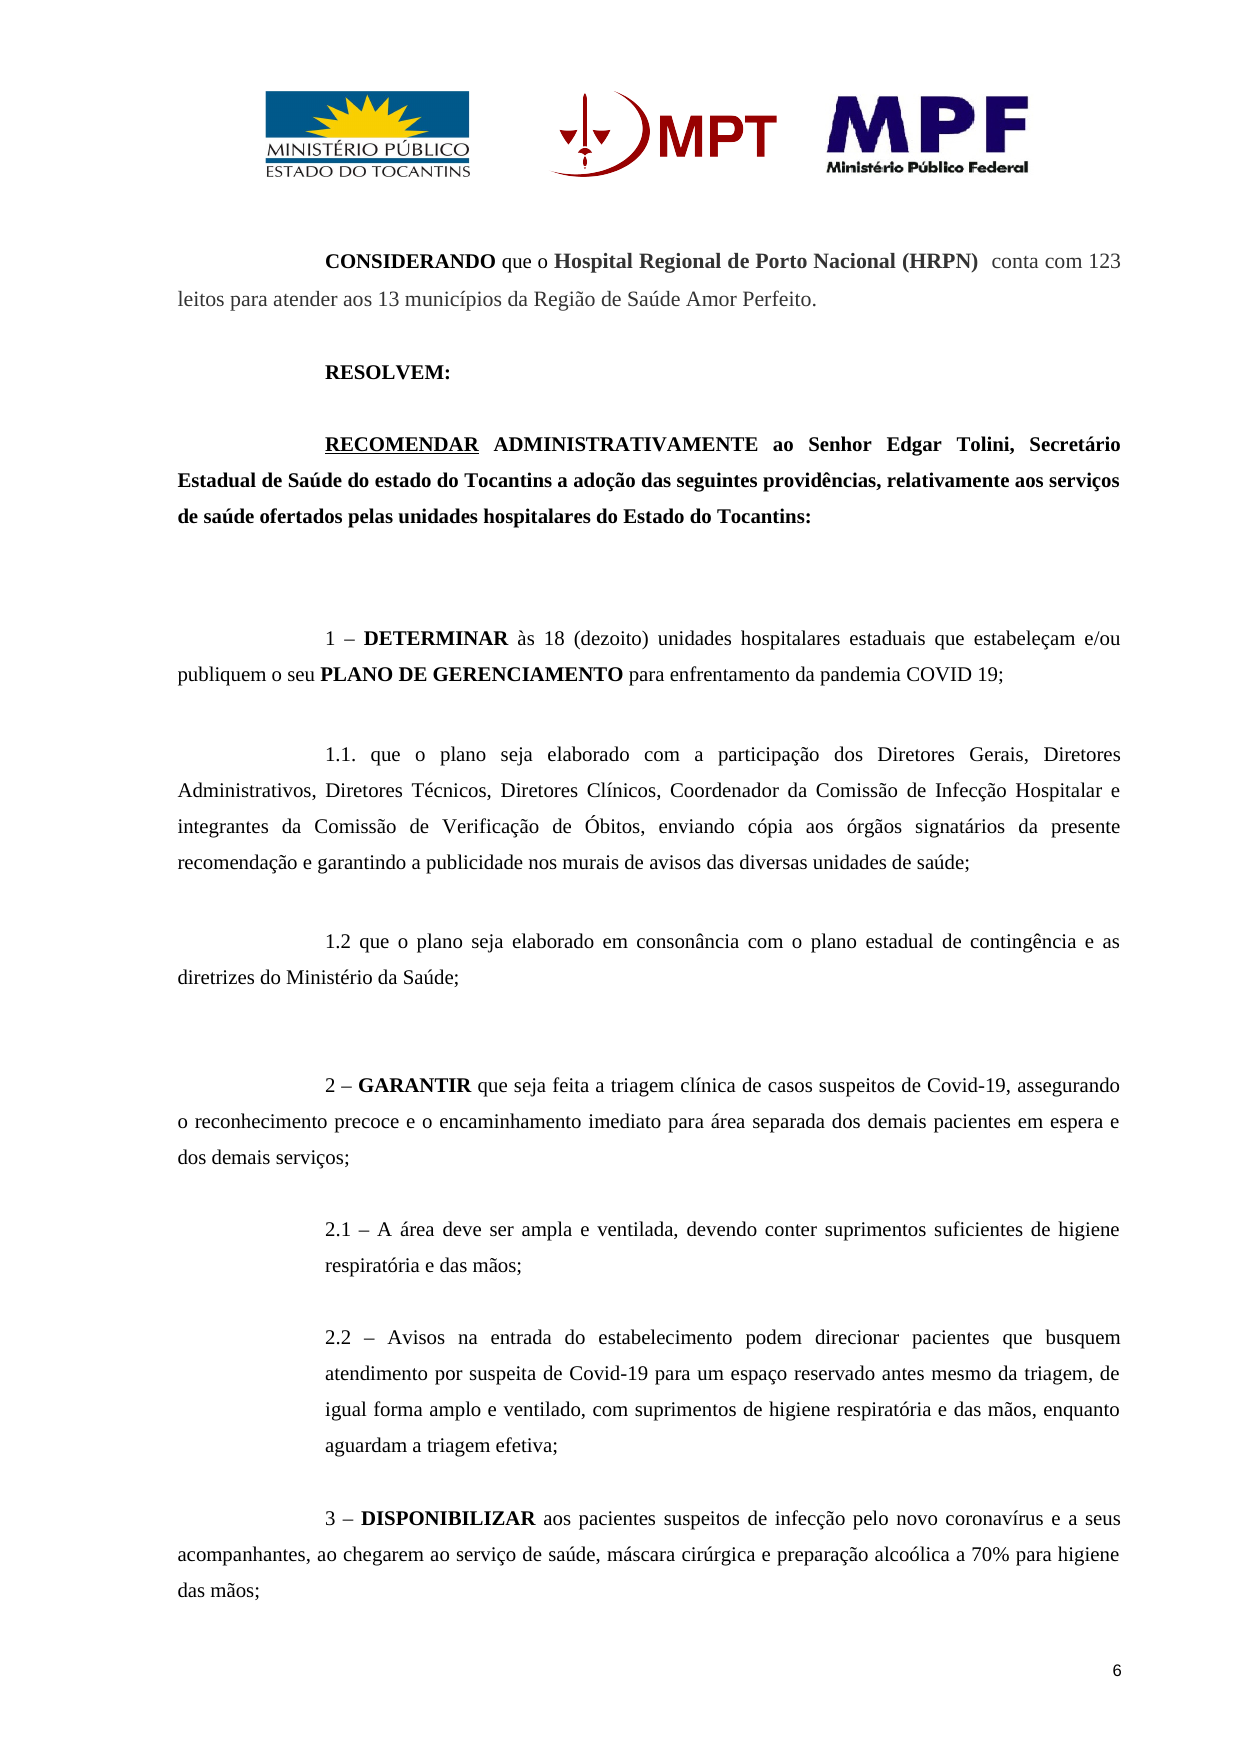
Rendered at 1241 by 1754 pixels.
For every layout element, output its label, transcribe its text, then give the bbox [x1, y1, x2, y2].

text 2.2 – Avisos na entrada do estabelecimento podem direcionar pacientes que busquem atendimento por suspeita de Covid-19 para um espaço reservado antes mesmo da triagem, de igual forma amplo e ventilado, com suprimentos de higiene respiratória e das mãos, enquanto aguardam a triagem efetiva; [325, 1325, 1121, 1457]
text 1.2 que o plano seja elaborado em consonância com o plano estadual de contingência e as diretrizes do Ministério da Saúde; [177, 929, 1121, 989]
text 1.1. que o plano seja elaborado com a participação dos Diretores Gerais, Diretores Administrativos, Diretores Técnicos, Diretores Clínicos, Coordenador da Comissão de Infecção Hospitalar e integrantes da Comissão de Verificação de Óbitos, enviando cópia aos órgãos signatários da presente recomendação e garantindo a publicidade nos murais de avisos das diversas unidades de saúde; [177, 741, 1121, 874]
text CONSIDERANDO que o Hospital Regional de Porto Nacional (HRPN) conta com 123 leitos para atender aos 13 municípios da Região de Saúde Amor Perfeito. [177, 248, 1121, 311]
text 2.1 – A área deve ser ampla e ventilada, devendo conter suprimentos suficientes de higiene respiratória e das mãos; [325, 1217, 1121, 1277]
picture [265, 91, 470, 177]
text 2 – GARANTIR que seja feita a triagem clínica de casos suspeitos de Covid-19, assegurando o reconhecimento precoce e o encaminhamento imediato para área separada dos demais pacientes em espera e dos demais serviços; [177, 1073, 1121, 1169]
text 3 – DISPONIBILIZAR aos pacientes suspeitos de infecção pelo novo coronavírus e a seus acompanhantes, ao chegarem ao serviço de saúde, máscara cirúrgica e preparação alcoólica a 70% para higiene das mãos; [177, 1505, 1121, 1602]
picture [822, 88, 1034, 177]
picture [548, 91, 777, 177]
text 1 – DETERMINAR às 18 (dezoito) unidades hospitalares estaduais que estabeleçam e/ou publiquem o seu PLANO DE GERENCIAMENTO para enfrentamento da pandemia COVID 19; [177, 626, 1121, 686]
text RECOMENDAR ADMINISTRATIVAMENTE ao Senhor Edgar Tolini, Secretário Estadual de Saúde do estado do Tocantins a adoção das seguintes providências, relativamente aos serviços de saúde ofertados pelas unidades hospitalares do Estado do Tocantins: [177, 432, 1121, 528]
text RESOLVEM: [177, 360, 1121, 384]
